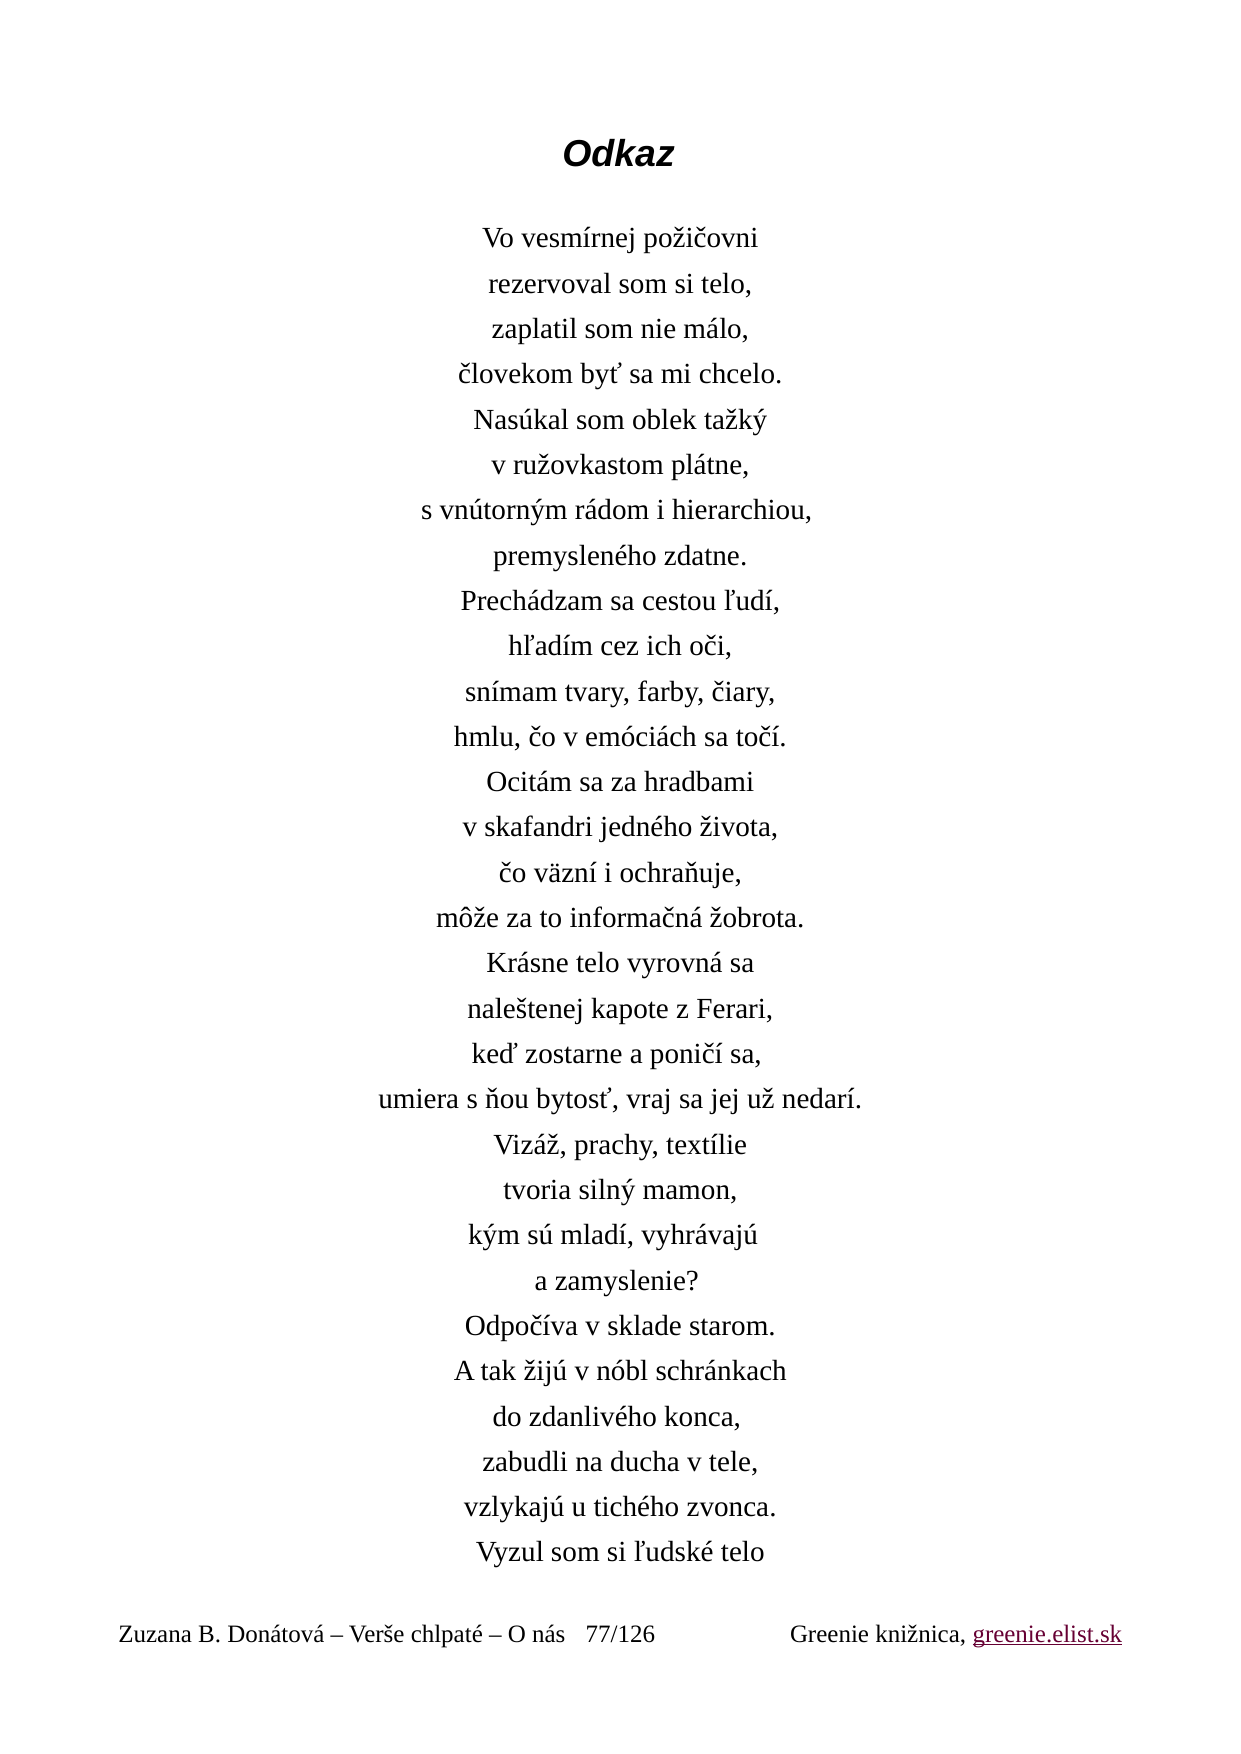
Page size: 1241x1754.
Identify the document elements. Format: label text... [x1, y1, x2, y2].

text Prechádzam sa cestou ľudí, [106, 583, 1134, 617]
subtitle Odkaz [106, 131, 1134, 174]
text tvoria silný mamon, [106, 1172, 1134, 1206]
text Odpočíva v sklade starom. [106, 1308, 1134, 1342]
text kým sú mladí, vyhrávajú [106, 1217, 1134, 1251]
text premysleného zdatne. [106, 538, 1134, 571]
text Vizáž, prachy, textílie [106, 1127, 1134, 1160]
text Nasúkal som oblek tažký [106, 402, 1134, 435]
text v skafandri jedného života, [106, 809, 1134, 843]
text Vyzul som si ľudské telo [106, 1534, 1134, 1568]
text hmlu, čo v emóciách sa točí. [106, 719, 1134, 752]
text A tak žijú v nóbl schránkach [106, 1353, 1134, 1387]
text v ružovkastom plátne, [106, 447, 1134, 481]
text do zdanlivého konca, [106, 1399, 1134, 1432]
text Krásne telo vyrovná sa [106, 946, 1134, 979]
text čo väzní i ochraňuje, [106, 855, 1134, 888]
text môže za to informačná žobrota. [106, 900, 1134, 934]
text vzlykajú u tichého zvonca. [106, 1489, 1134, 1523]
text hľadím cez ich oči, [106, 628, 1134, 662]
text rezervoval som si telo, [106, 266, 1134, 299]
text snímam tvary, farby, čiary, [106, 674, 1134, 707]
text naleštenej kapote z Ferari, [106, 991, 1134, 1024]
text Ocitám sa za hradbami [106, 764, 1134, 798]
text človekom byť sa mi chcelo. [106, 356, 1134, 390]
text zaplatil som nie málo, [106, 311, 1134, 345]
text Vo vesmírnej požičovni [106, 221, 1134, 254]
text umiera s ňou bytosť, vraj sa jej už nedarí. [106, 1081, 1134, 1115]
text zabudli na ducha v tele, [106, 1444, 1134, 1477]
text keď zostarne a poničí sa, [106, 1036, 1134, 1070]
text a zamyslenie? [106, 1263, 1134, 1296]
text s vnútorným rádom i hierarchiou, [106, 492, 1134, 526]
